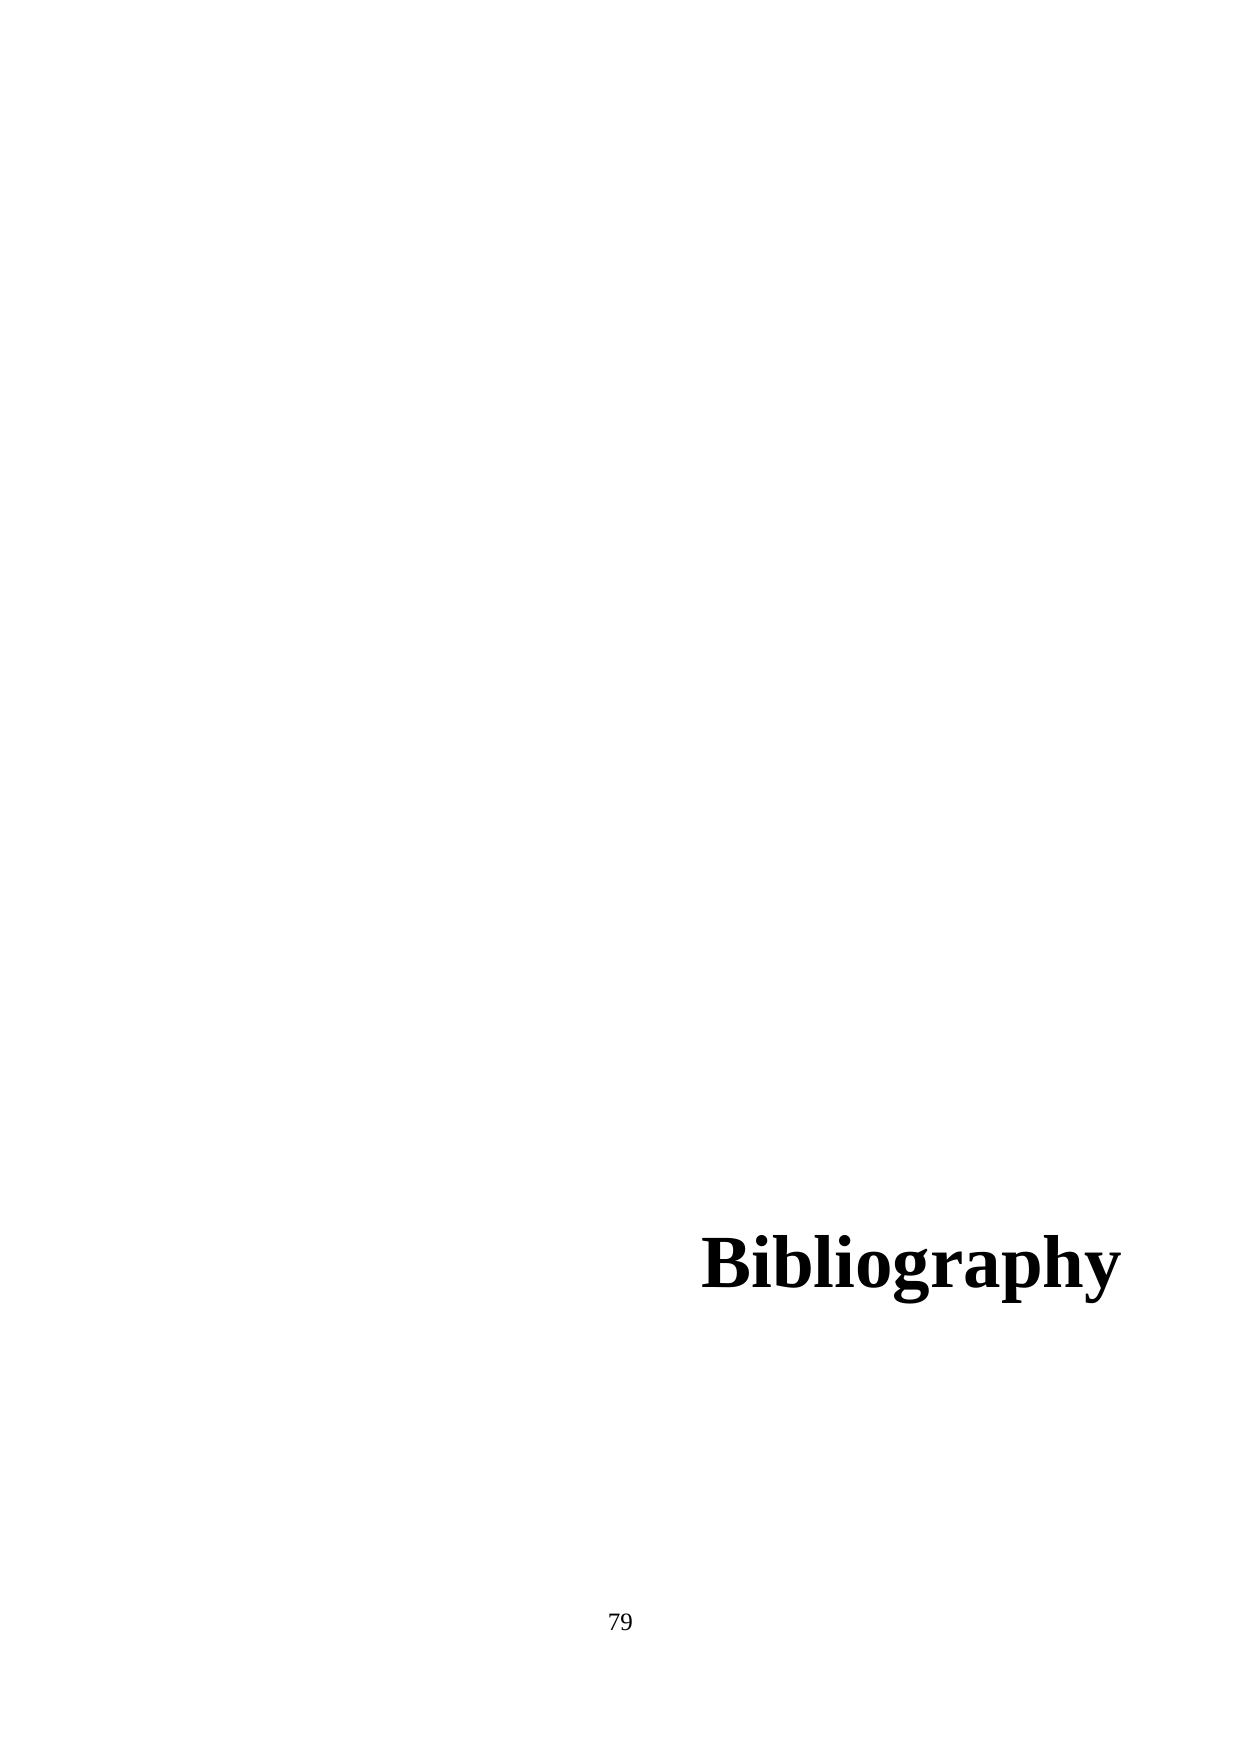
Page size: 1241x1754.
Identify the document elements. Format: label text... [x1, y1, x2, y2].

subtitle Bibliography [118, 1217, 1122, 1304]
